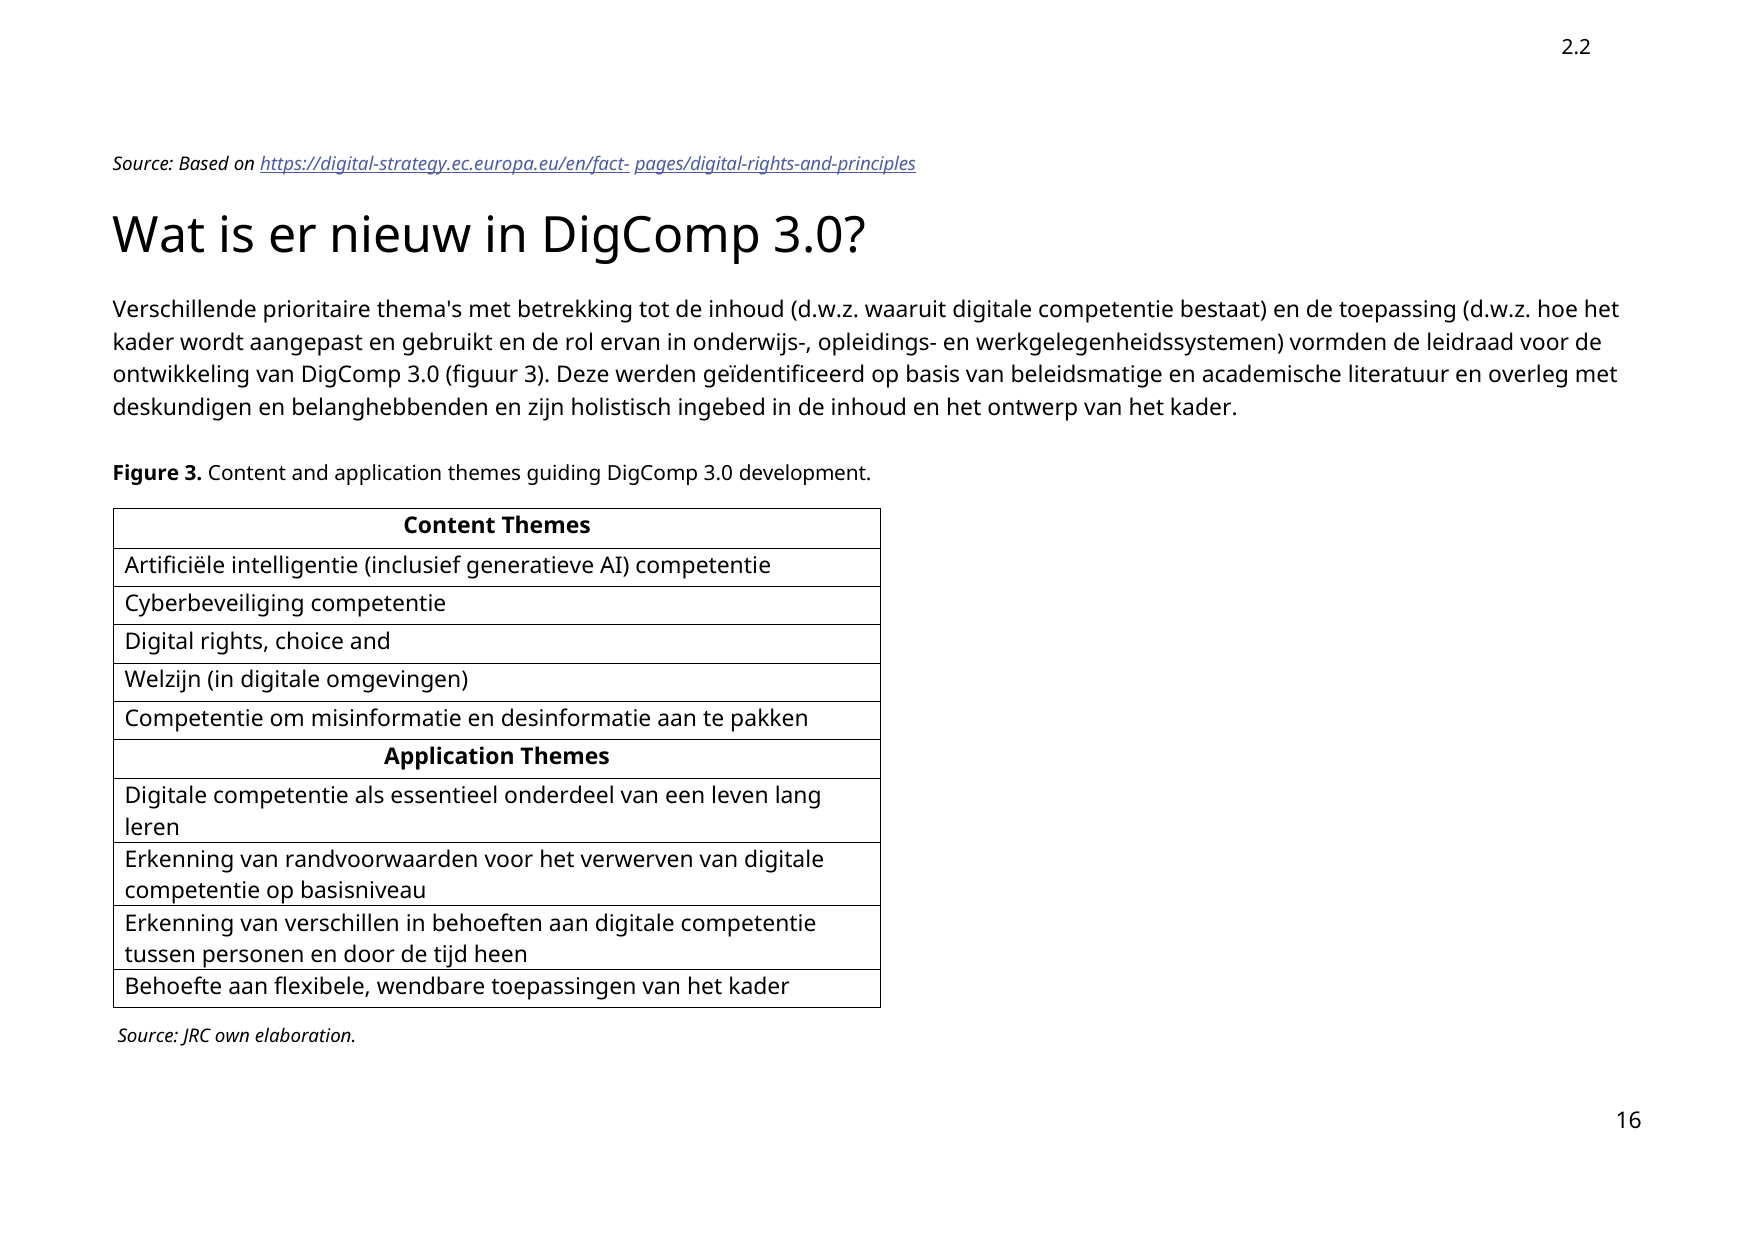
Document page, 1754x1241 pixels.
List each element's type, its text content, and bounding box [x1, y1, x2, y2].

table_cell Welzijn (in digitale omgevingen) [114, 664, 880, 701]
table_cell Digital rights, choice and [114, 625, 880, 662]
text Figure 3. Content and application themes guiding DigComp 3.0 development. [112, 458, 1641, 487]
text Source: JRC own elaboration. [117, 1022, 1641, 1048]
table_cell Erkenning van randvoorwaarden voor het verwerven van digitale competentie op basisniveau [114, 843, 880, 905]
text Source: Based on https://digital-strategy.ec.europa.eu/en/fact- pages/digital-rights-and-principles [112, 150, 1591, 176]
table_header Content Themes [114, 509, 880, 547]
subtitle Wat is er nieuw in DigComp 3.0? [112, 198, 1641, 267]
table_cell Application Themes [114, 740, 880, 778]
table_cell Artificiële intelligentie (inclusief generatieve AI) competentie [114, 549, 880, 586]
table_cell Erkenning van verschillen in behoeften aan digitale competentie tussen personen en door de tijd heen [114, 906, 880, 969]
table_cell Behoefte aan flexibele, wendbare toepassingen van het kader [114, 970, 880, 1007]
table_cell Competentie om misinformatie en desinformatie aan te pakken [114, 702, 880, 739]
table_cell Digitale competentie als essentieel onderdeel van een leven lang leren [114, 779, 880, 842]
text Verschillende prioritaire thema's met betrekking tot de inhoud (d.w.z. waaruit digitale competentie bestaat) en de toepassing (d.w.z. hoe het kader wordt aangepast en gebruikt en de rol ervan in onderwijs-, opleidings- en werkgelegenheidssystemen) vormden de leidraad voor de ontwikkeling van DigComp 3.0 (figuur 3). Deze werden geïdentificeerd op basis van beleidsmatige en academische literatuur en overleg met deskundigen en belanghebbenden en zijn holistisch ingebed in de inhoud en het ontwerp van het kader. [112, 293, 1641, 422]
table_cell Cyberbeveiliging competentie [114, 587, 880, 624]
